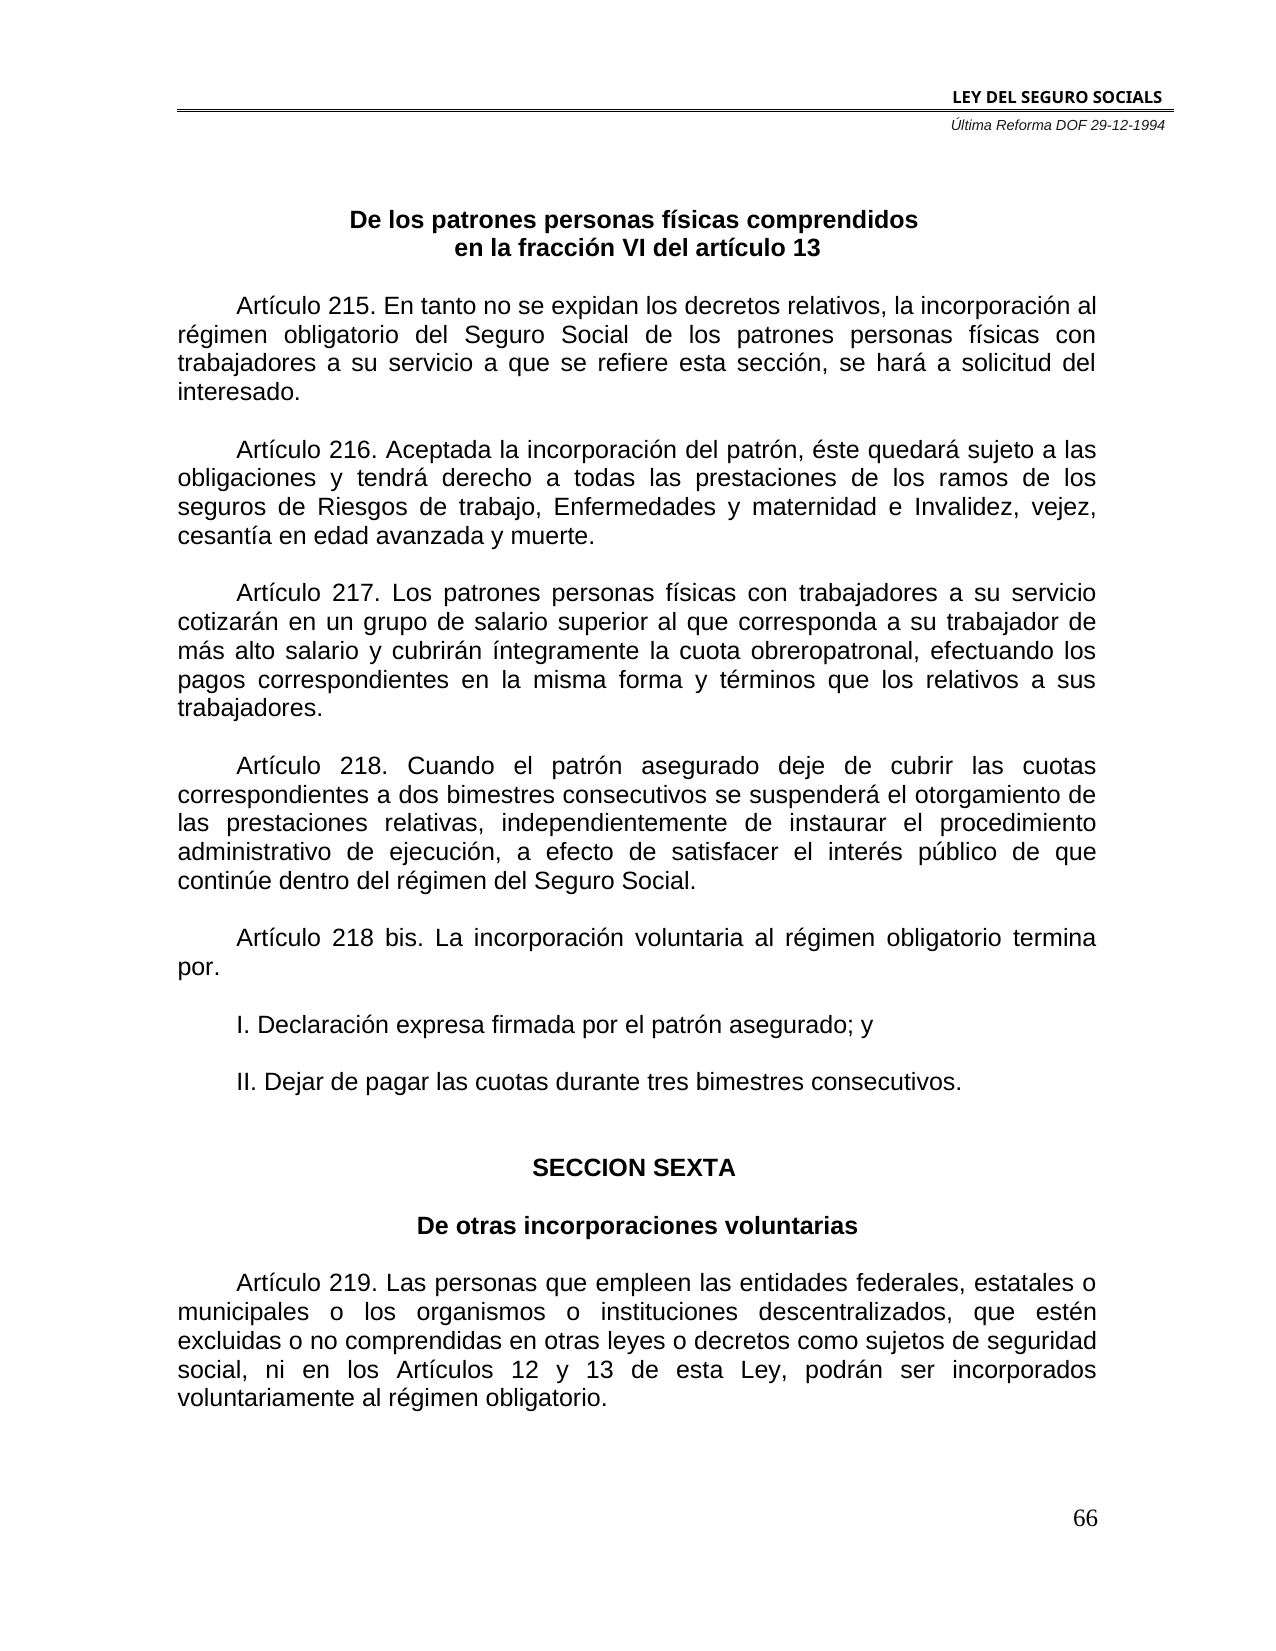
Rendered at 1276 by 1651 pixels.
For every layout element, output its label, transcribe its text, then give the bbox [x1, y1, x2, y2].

text Artículo 219. Las personas que empleen las entidades federales, estatales o municipales o los organismos o instituciones descentralizados, que estén excluidas o no comprendidas en otras leyes o decretos como sujetos de seguridad social, ni en los Artículos 12 y 13 de esta Ley, podrán ser incorporados voluntariamente al régimen obligatorio. [177, 1268, 1098, 1412]
text De los patrones personas físicas comprendidos en la fracción VI del artículo 13 [177, 176, 1098, 262]
text Artículo 216. Aceptada la incorporación del patrón, éste quedará sujeto a las obligaciones y tendrá derecho a todas las prestaciones de los ramos de los seguros de Riesgos de trabajo, Enfermedades y maternidad e Invalidez, vejez, cesantía en edad avanzada y muerte. [177, 435, 1098, 550]
text Artículo 217. Los patrones personas físicas con trabajadores a su servicio cotizarán en un grupo de salario superior al que corresponda a su trabajador de más alto salario y cubrirán íntegramente la cuota obreropatronal, efectuando los pagos correspondientes en la misma forma y términos que los relativos a sus trabajadores. [177, 578, 1098, 722]
text Artículo 218. Cuando el patrón asegurado deje de cubrir las cuotas correspondientes a dos bimestres consecutivos se suspenderá el otorgamiento de las prestaciones relativas, independientemente de instaurar el procedimiento administrativo de ejecución, a efecto de satisfacer el interés público de que continúe dentro del régimen del Seguro Social. [177, 751, 1098, 895]
text I. Declaración expresa firmada por el patrón asegurado; y [177, 1010, 1098, 1038]
text SECCION SEXTA [177, 1125, 1098, 1182]
text II. Dejar de pagar las cuotas durante tres bimestres consecutivos. [177, 1067, 1098, 1096]
text Artículo 215. En tanto no se expidan los decretos relativos, la incorporación al régimen obligatorio del Seguro Social de los patrones personas físicas con trabajadores a su servicio a que se refiere esta sección, se hará a solicitud del interesado. [177, 291, 1098, 406]
text Artículo 218 bis. La incorporación voluntaria al régimen obligatorio termina por. [177, 923, 1098, 981]
text De otras incorporaciones voluntarias [177, 1182, 1098, 1240]
